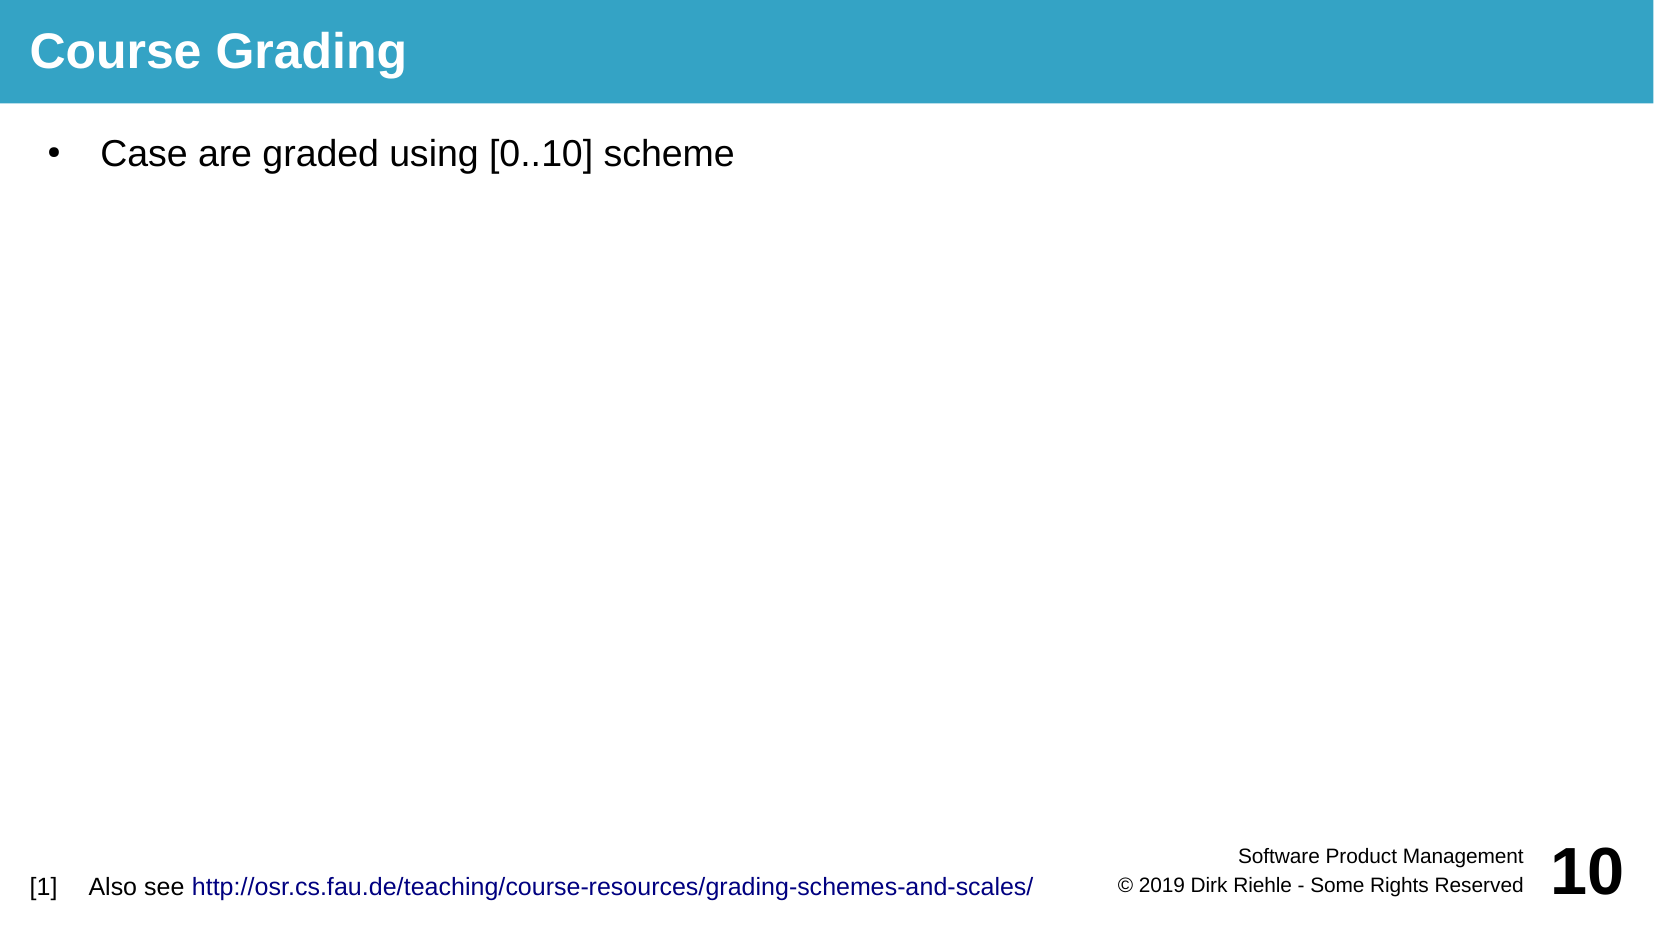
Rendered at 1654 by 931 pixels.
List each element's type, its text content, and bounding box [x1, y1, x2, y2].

title Course Grading [0, 0, 1654, 104]
text_box [1] Also see http://osr.cs.fau.de/teaching/course-resources/grading-schemes-and-scales/ [0, 693, 1182, 931]
list Case are graded using [0..10] scheme [29, 132, 1625, 813]
